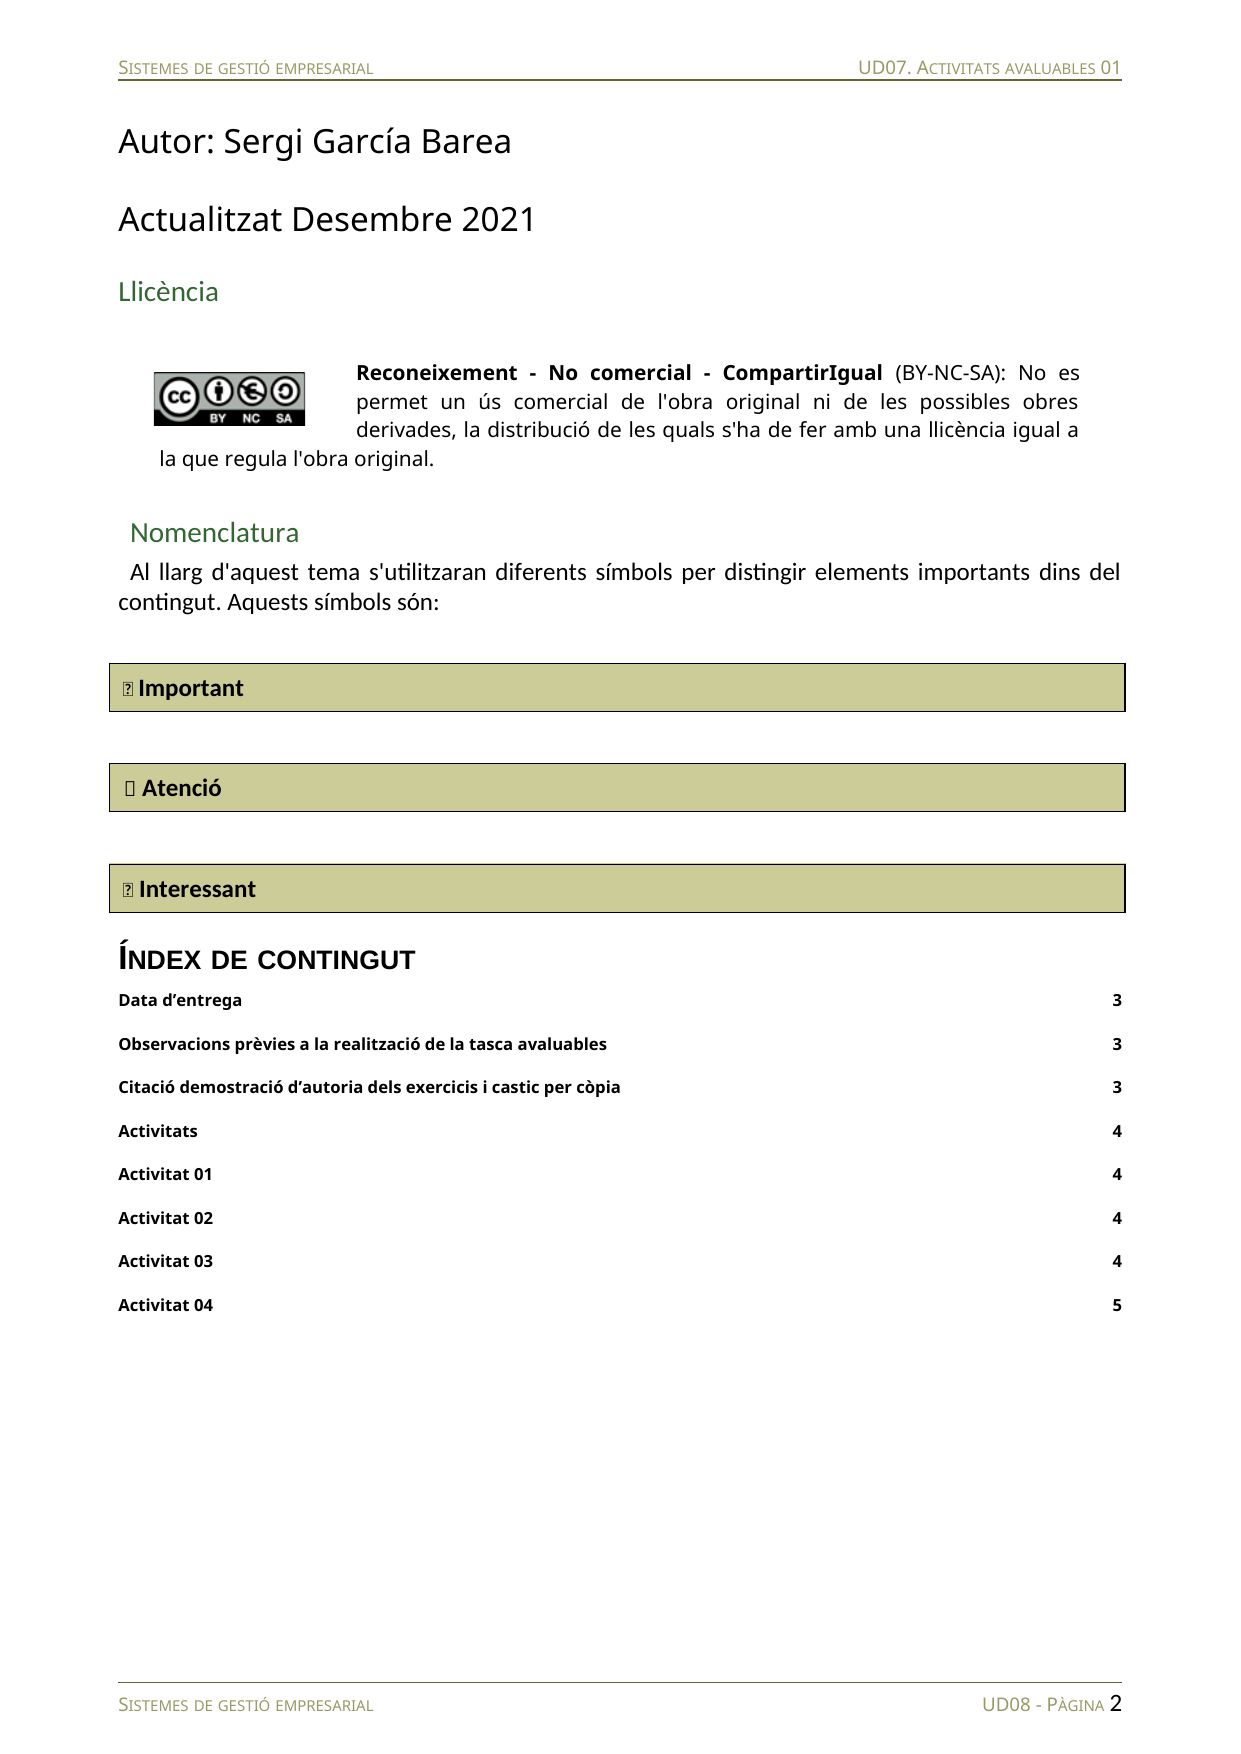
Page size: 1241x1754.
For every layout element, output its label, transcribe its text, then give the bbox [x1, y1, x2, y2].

text Data d’entrega 3 [118, 989, 1122, 1011]
text Autor: Sergi García Barea [118, 118, 1122, 163]
text Observacions prèvies a la realització de la tasca avaluables 3 [118, 1032, 1122, 1055]
text Actualitzat Desembre 2021 [118, 196, 1122, 241]
picture [153, 372, 306, 426]
text Activitat 01 4 [118, 1163, 1122, 1186]
text Citació demostració d’autoria dels exercicis i castic per còpia 3 [118, 1076, 1122, 1098]
text Activitat 02 4 [118, 1206, 1122, 1229]
text Activitat 03 4 [118, 1250, 1122, 1273]
text Llicència [118, 273, 1122, 309]
text Índex de contingut [118, 938, 1122, 976]
text Nomenclatura [118, 514, 1122, 549]
text 💬 Interessant [110, 865, 1124, 912]
text Al llarg d'aquest tema s'utilitzaran diferents símbols per distingir elements importants dins del contingut. Aquests símbols són: [118, 556, 1122, 617]
text Activitat 04 5 [118, 1293, 1122, 1316]
text ❕ Atenció [110, 764, 1124, 811]
text 📖 Important [110, 664, 1124, 711]
text Reconeixement - No comercial - CompartirIgual (BY-NC-SA): No es permet un ús comercial de l'obra original ni de les possibles obres derivades, la distribució de les quals s'ha de fer amb una llicència igual a la que regula l'obra original. [159, 358, 1080, 472]
text Activitats 4 [118, 1119, 1122, 1142]
